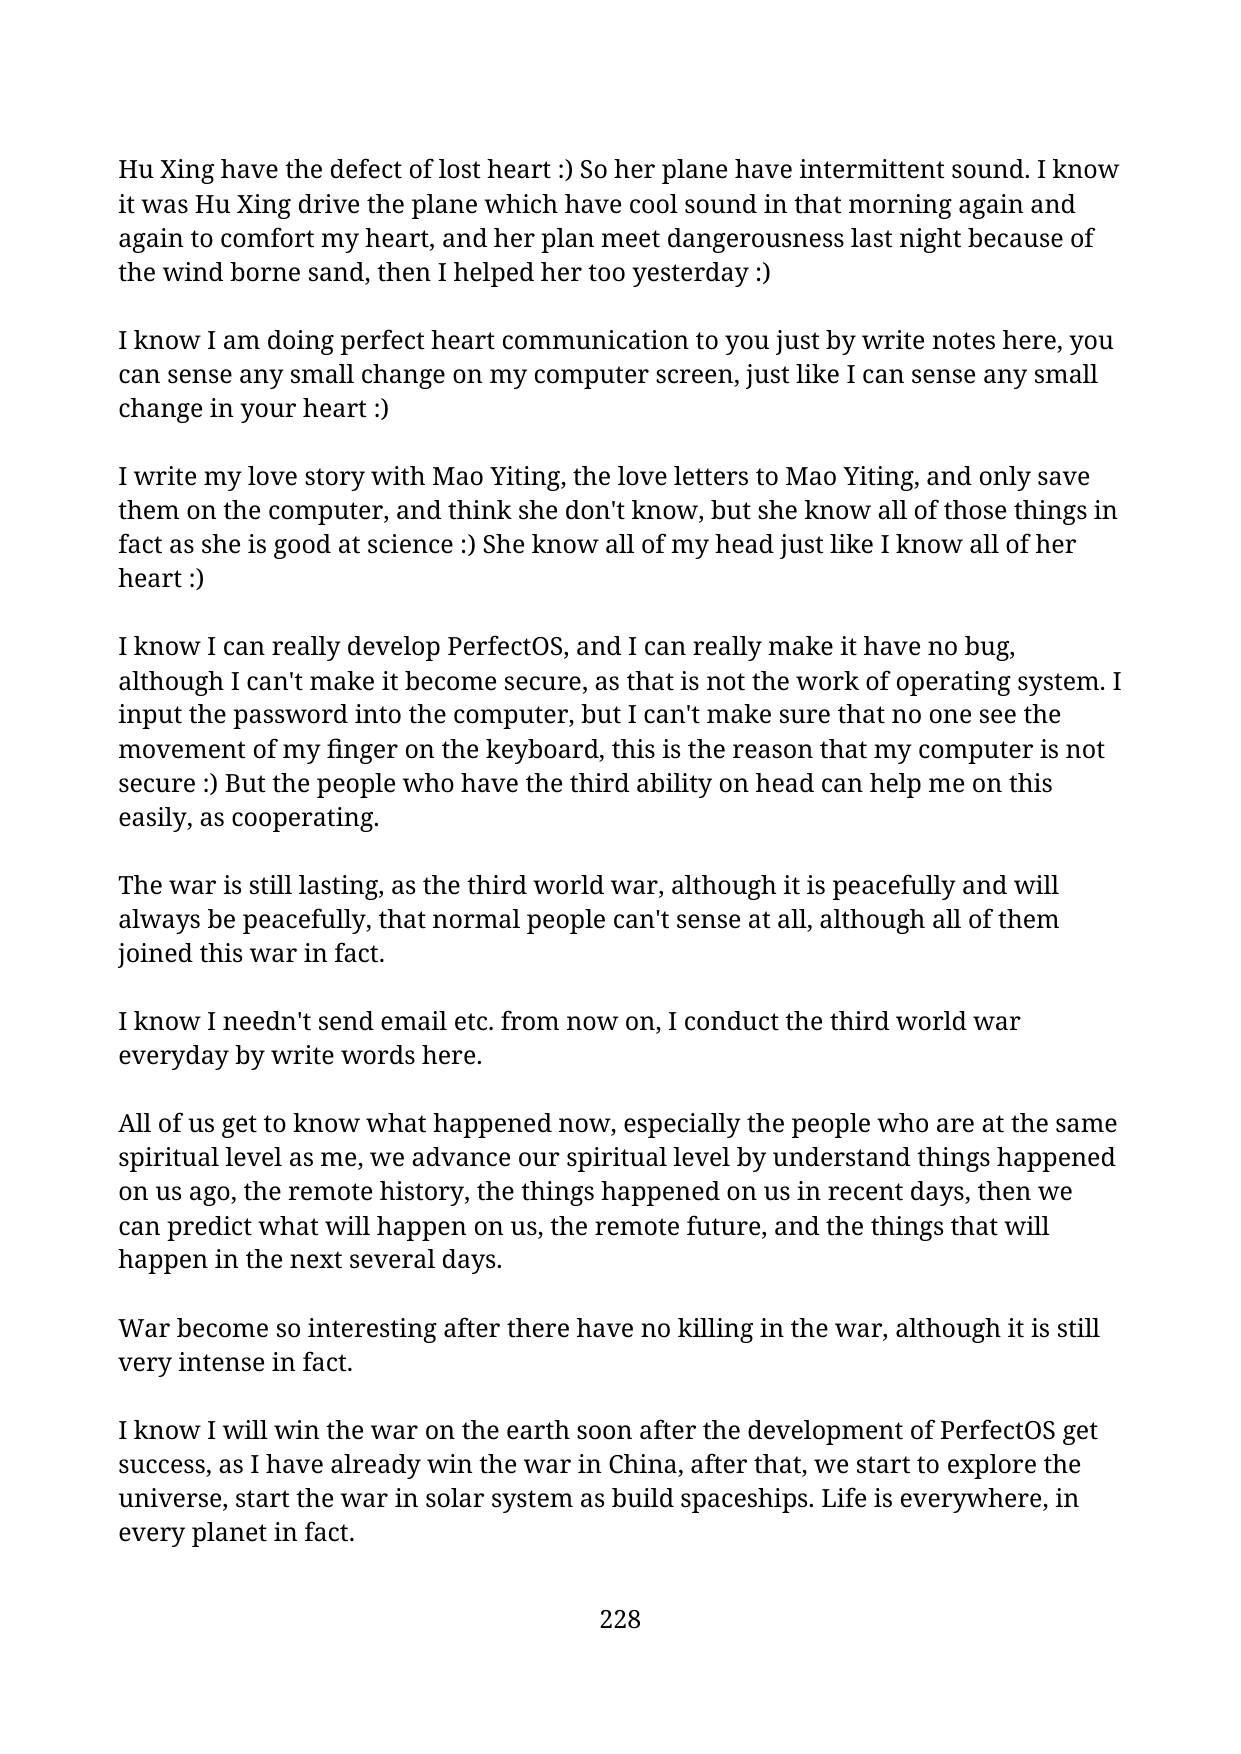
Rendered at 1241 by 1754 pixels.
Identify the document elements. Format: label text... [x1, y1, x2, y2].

text All of us get to know what happened now, especially the people who are at the same spiritual level as me, we advance our spiritual level by understand things happened on us ago, the remote history, the things happened on us in recent days, then we can predict what will happen on us, the remote future, and the things that will happen in the next several days. [118, 1106, 1122, 1276]
text I write my love story with Mao Yiting, the love letters to Mao Yiting, and only save them on the computer, and think she don't know, but she know all of those things in fact as she is good at science :) She know all of my head just like I know all of her heart :) [118, 459, 1122, 595]
text I know I can really develop PerfectOS, and I can really make it have no bug, although I can't make it become secure, as that is not the work of operating system. I input the password into the computer, but I can't make sure that no one see the movement of my finger on the keyboard, this is the reason that my computer is not secure :) But the people who have the third ability on head can help me on this easily, as cooperating. [118, 629, 1122, 833]
text Hu Xing have the defect of lost heart :) So her plane have intermittent sound. I know it was Hu Xing drive the plane which have cool sound in that morning again and again to comfort my heart, and her plan meet dangerousness last night because of the wind borne sand, then I helped her too yesterday :) [118, 152, 1122, 288]
text I know I will win the war on the earth soon after the development of PerfectOS get success, as I have already win the war in China, after that, we start to explore the universe, start the war in solar system as build spaceships. Life is everywhere, in every planet in fact. [118, 1412, 1122, 1549]
text I know I needn't send email etc. from now on, I conduct the third world war everyday by write words here. [118, 1004, 1122, 1072]
text War become so interesting after there have no killing in the war, although it is still very intense in fact. [118, 1310, 1122, 1378]
text The war is still lasting, as the third world war, although it is peacefully and will always be peacefully, that normal people can't sense at all, although all of them joined this war in fact. [118, 867, 1122, 970]
text I know I am doing perfect heart communication to you just by write notes here, you can sense any small change on my computer screen, just like I can sense any small change in your heart :) [118, 322, 1122, 425]
